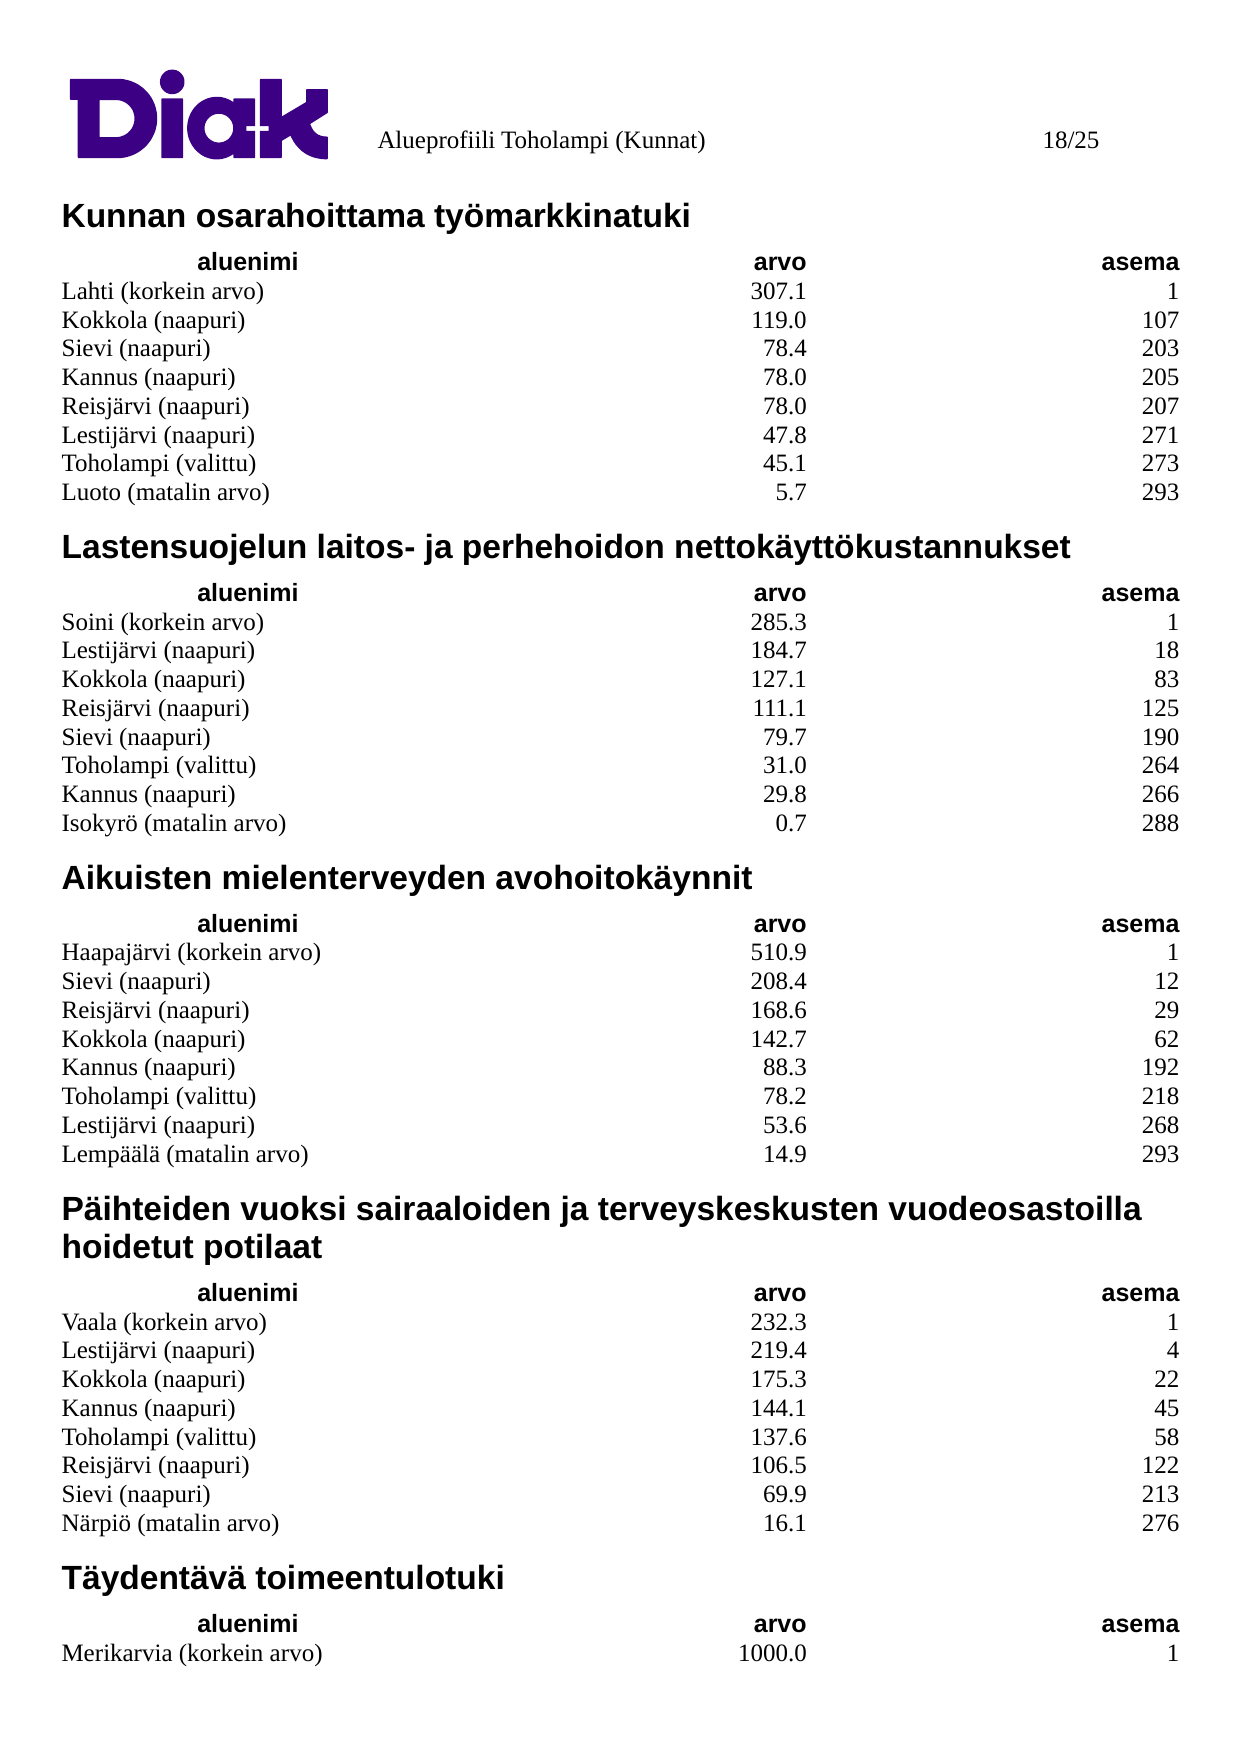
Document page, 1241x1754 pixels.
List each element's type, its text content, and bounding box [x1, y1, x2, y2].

table_cell Sievi (naapuri) [61, 334, 434, 362]
table_cell 0.7 [434, 808, 806, 837]
table_cell Merikarvia (korkein arvo) [61, 1638, 434, 1666]
table_cell 266 [806, 779, 1179, 808]
table_header asema [806, 247, 1179, 276]
table_cell Toholampi (valittu) [61, 751, 434, 779]
table_cell Vaala (korkein arvo) [61, 1307, 434, 1336]
table_cell 16.1 [434, 1508, 806, 1537]
table_cell 47.8 [434, 420, 806, 448]
table_cell Lestijärvi (naapuri) [61, 420, 434, 448]
table_cell 203 [806, 334, 1179, 362]
table_cell 207 [806, 391, 1179, 420]
table_cell 18 [806, 636, 1179, 664]
table_header arvo [434, 247, 806, 276]
table_cell 205 [806, 362, 1179, 391]
table_cell Kokkola (naapuri) [61, 305, 434, 333]
table_cell 510.9 [434, 938, 806, 966]
table_cell 5.7 [434, 477, 806, 506]
table_cell Kannus (naapuri) [61, 779, 434, 808]
subtitle Aikuisten mielenterveyden avohoitokäynnit [61, 858, 1179, 896]
table_cell 218 [806, 1081, 1179, 1110]
table_header asema [806, 578, 1179, 607]
table_cell Reisjärvi (naapuri) [61, 1451, 434, 1479]
table_cell 1 [806, 1307, 1179, 1336]
table_cell 53.6 [434, 1110, 806, 1139]
table_cell Isokyrö (matalin arvo) [61, 808, 434, 837]
table_cell 192 [806, 1053, 1179, 1081]
table_cell Reisjärvi (naapuri) [61, 391, 434, 420]
table_cell 285.3 [434, 607, 806, 636]
table_cell 184.7 [434, 636, 806, 664]
table_header asema [806, 1609, 1179, 1638]
table_cell Reisjärvi (naapuri) [61, 693, 434, 722]
table_cell 58 [806, 1422, 1179, 1451]
table_cell 106.5 [434, 1451, 806, 1479]
table_cell 31.0 [434, 751, 806, 779]
table_cell 22 [806, 1364, 1179, 1393]
table_cell Sievi (naapuri) [61, 966, 434, 995]
table_header arvo [434, 1609, 806, 1638]
table_header arvo [434, 578, 806, 607]
table_cell 127.1 [434, 664, 806, 693]
table_cell 232.3 [434, 1307, 806, 1336]
table_cell 168.6 [434, 995, 806, 1024]
table_cell Sievi (naapuri) [61, 1479, 434, 1508]
table_header arvo [434, 909, 806, 937]
table_cell Lempäälä (matalin arvo) [61, 1139, 434, 1167]
table_cell 307.1 [434, 276, 806, 305]
table_cell 88.3 [434, 1053, 806, 1081]
table_cell 142.7 [434, 1024, 806, 1052]
table_cell 62 [806, 1024, 1179, 1052]
table_cell Sievi (naapuri) [61, 722, 434, 751]
table_header asema [806, 1278, 1179, 1307]
subtitle Täydentävä toimeentulotuki [61, 1558, 1179, 1596]
table_cell Lestijärvi (naapuri) [61, 1336, 434, 1364]
table_cell Toholampi (valittu) [61, 1081, 434, 1110]
table_cell 4 [806, 1336, 1179, 1364]
table_cell 125 [806, 693, 1179, 722]
table_header aluenimi [61, 909, 434, 937]
table_cell 264 [806, 751, 1179, 779]
table_cell 1 [806, 1638, 1179, 1666]
table_cell 107 [806, 305, 1179, 333]
table_cell Kokkola (naapuri) [61, 1364, 434, 1393]
table_cell Soini (korkein arvo) [61, 607, 434, 636]
table_cell 1 [806, 276, 1179, 305]
table_cell 144.1 [434, 1393, 806, 1422]
table_header asema [806, 909, 1179, 937]
table_cell Lestijärvi (naapuri) [61, 636, 434, 664]
subtitle Lastensuojelun laitos- ja perhehoidon nettokäyttökustannukset [61, 527, 1179, 566]
table_cell 293 [806, 477, 1179, 506]
table_cell 45 [806, 1393, 1179, 1422]
table_cell 208.4 [434, 966, 806, 995]
subtitle Kunnan osarahoittama työmarkkinatuki [61, 196, 1179, 235]
table_cell 276 [806, 1508, 1179, 1537]
table_cell 219.4 [434, 1336, 806, 1364]
table_cell 273 [806, 449, 1179, 477]
table_cell Toholampi (valittu) [61, 1422, 434, 1451]
table_cell Lahti (korkein arvo) [61, 276, 434, 305]
table_cell Luoto (matalin arvo) [61, 477, 434, 506]
table_cell 1 [806, 607, 1179, 636]
table_cell Toholampi (valittu) [61, 449, 434, 477]
table_cell 111.1 [434, 693, 806, 722]
table_cell Kannus (naapuri) [61, 1053, 434, 1081]
table_cell Haapajärvi (korkein arvo) [61, 938, 434, 966]
table_cell Kokkola (naapuri) [61, 664, 434, 693]
table_cell 78.4 [434, 334, 806, 362]
table_header aluenimi [61, 1609, 434, 1638]
table_cell Närpiö (matalin arvo) [61, 1508, 434, 1537]
table_header aluenimi [61, 1278, 434, 1307]
table_cell 79.7 [434, 722, 806, 751]
table_cell Kannus (naapuri) [61, 362, 434, 391]
table_cell 78.0 [434, 391, 806, 420]
table_cell 288 [806, 808, 1179, 837]
table_cell 119.0 [434, 305, 806, 333]
table_cell Lestijärvi (naapuri) [61, 1110, 434, 1139]
table_cell 1 [806, 938, 1179, 966]
subtitle Päihteiden vuoksi sairaaloiden ja terveyskeskusten vuodeosastoilla hoidetut potilaat [61, 1188, 1179, 1266]
table_header aluenimi [61, 247, 434, 276]
table_cell 69.9 [434, 1479, 806, 1508]
table_cell 175.3 [434, 1364, 806, 1393]
table_cell Kannus (naapuri) [61, 1393, 434, 1422]
table_cell 29.8 [434, 779, 806, 808]
table_cell 78.0 [434, 362, 806, 391]
table_cell 83 [806, 664, 1179, 693]
table_cell 213 [806, 1479, 1179, 1508]
table_cell 1000.0 [434, 1638, 806, 1666]
table_cell 45.1 [434, 449, 806, 477]
table_header arvo [434, 1278, 806, 1307]
table_cell 122 [806, 1451, 1179, 1479]
table_cell 293 [806, 1139, 1179, 1167]
table_cell 14.9 [434, 1139, 806, 1167]
table_cell 271 [806, 420, 1179, 448]
table_cell 12 [806, 966, 1179, 995]
table_cell 190 [806, 722, 1179, 751]
table_cell 29 [806, 995, 1179, 1024]
table_cell Reisjärvi (naapuri) [61, 995, 434, 1024]
table_header aluenimi [61, 578, 434, 607]
table_cell 78.2 [434, 1081, 806, 1110]
table_cell Kokkola (naapuri) [61, 1024, 434, 1052]
table_cell 137.6 [434, 1422, 806, 1451]
table_cell 268 [806, 1110, 1179, 1139]
